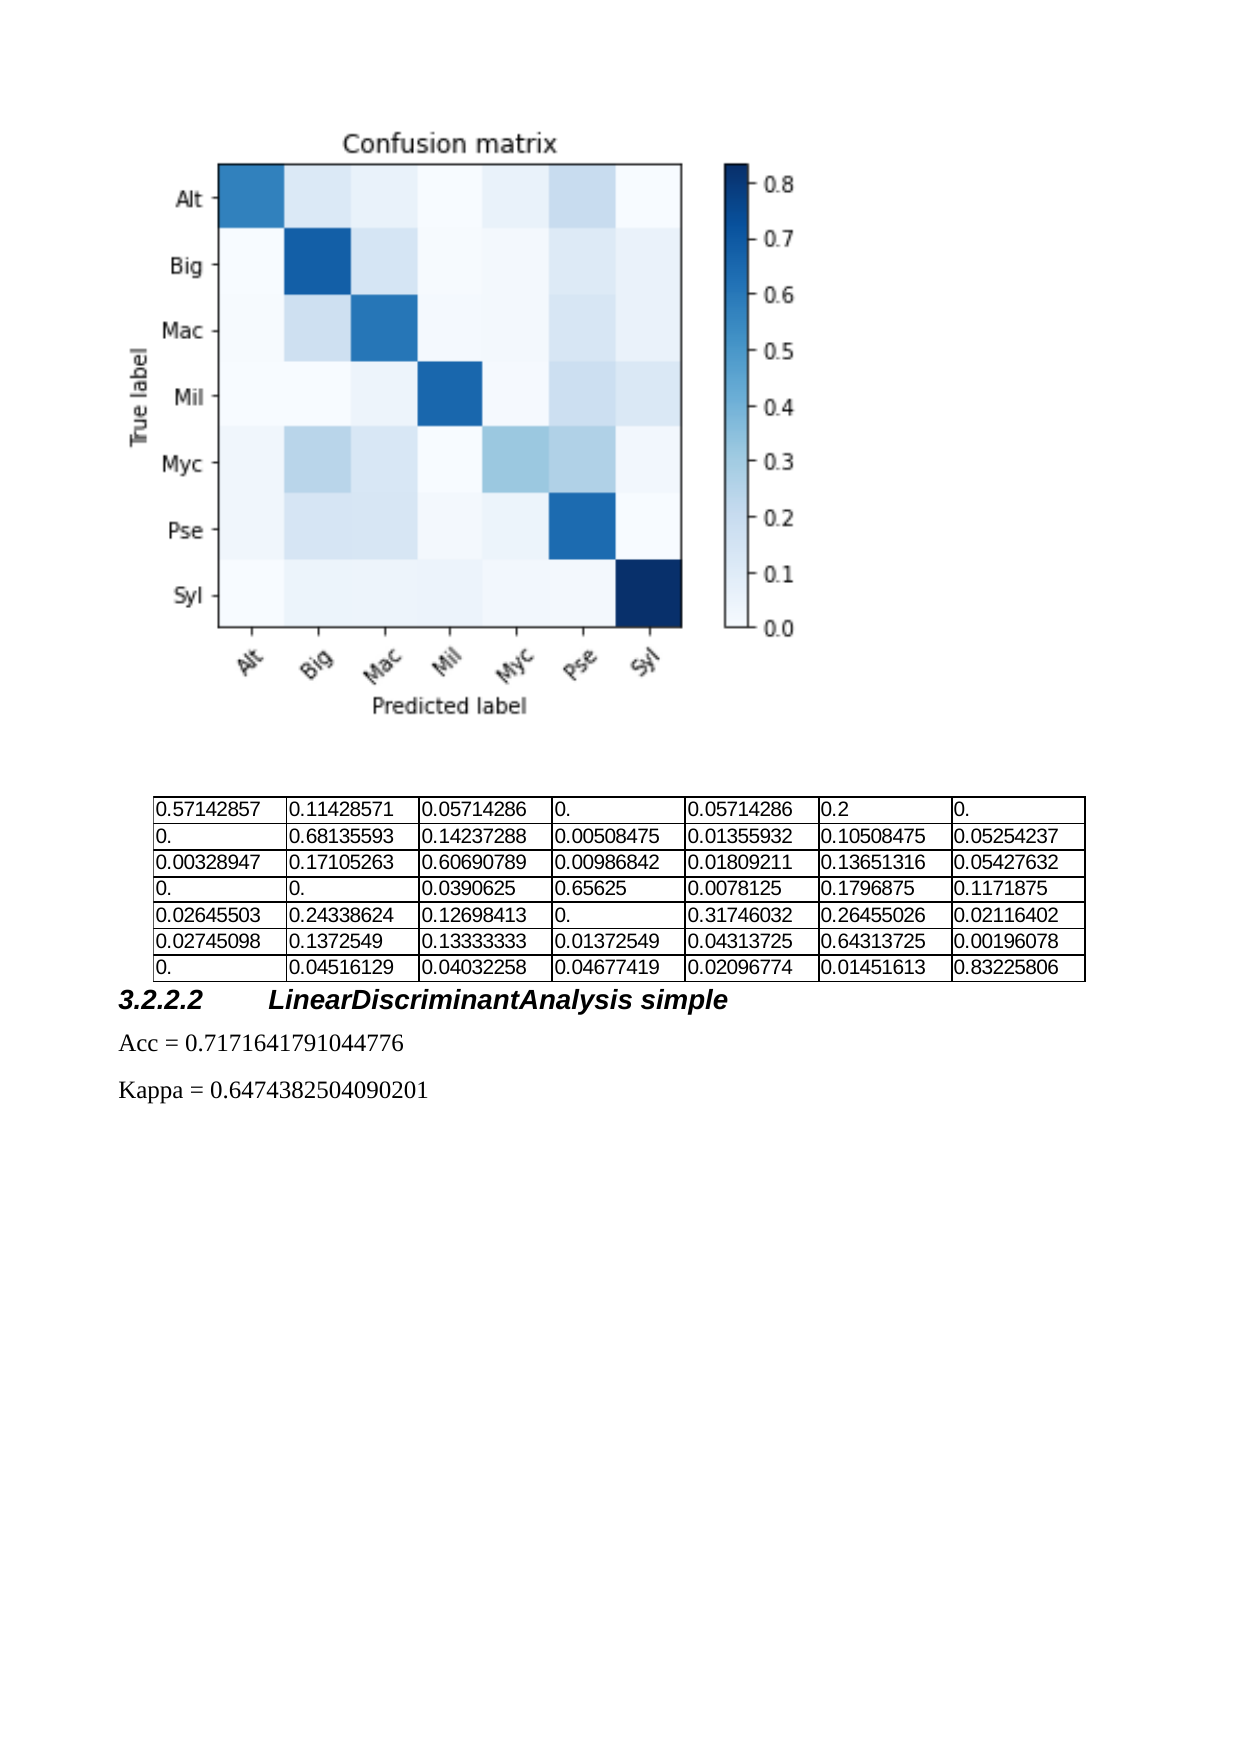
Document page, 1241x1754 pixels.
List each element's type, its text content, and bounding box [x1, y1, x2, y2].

picture [118, 118, 810, 731]
text Kappa = 0.6474382504090201 [118, 1076, 1122, 1104]
text Acc = 0.7171641791044776 [118, 1028, 1122, 1057]
subtitle LinearDiscriminantAnalysis simple [118, 857, 1122, 1016]
